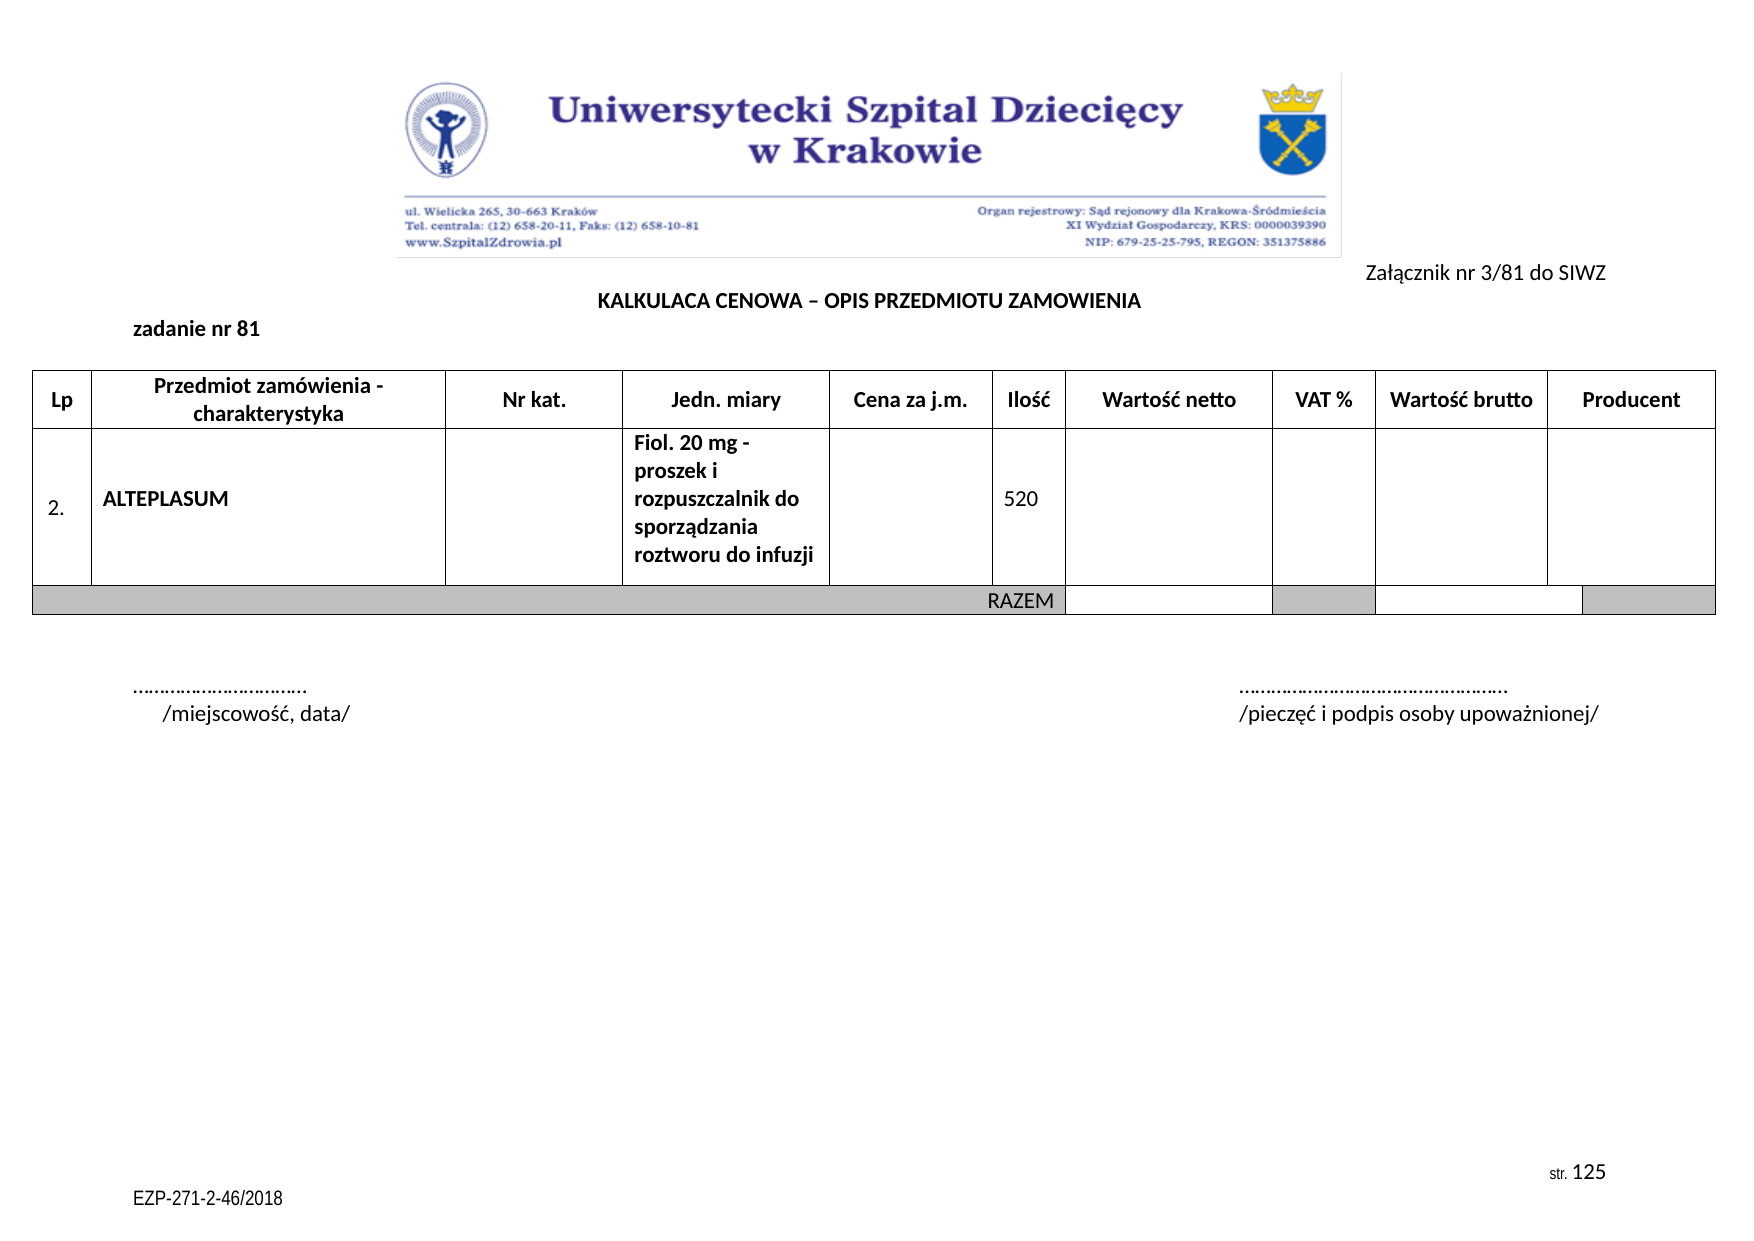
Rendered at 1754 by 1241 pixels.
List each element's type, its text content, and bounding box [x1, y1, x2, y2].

list zadanie nr 81 [133, 314, 1606, 342]
table_cell ALTEPLASUM [92, 429, 445, 585]
table_cell [1548, 429, 1715, 585]
table_cell [1066, 586, 1272, 614]
table_cell Fiol. 20 mg - proszek i rozpuszczalnik do sporządzania roztworu do infuzji [623, 429, 829, 585]
table_header Producent [1548, 371, 1715, 427]
table_cell [1583, 586, 1715, 614]
table_cell [33, 429, 91, 585]
text Załącznik nr 3/81 do SIWZ [133, 258, 1606, 286]
table_cell 520 [993, 429, 1065, 585]
table_header Wartość brutto [1376, 371, 1547, 427]
table_header Ilość [993, 371, 1065, 427]
table_cell [1273, 429, 1375, 585]
text /miejscowość, data/ /pieczęć i podpis osoby upoważnionej/ [133, 699, 1606, 727]
table_header VAT % [1273, 371, 1375, 427]
table_cell [1376, 586, 1582, 614]
table_cell [446, 429, 622, 585]
table_header Lp [33, 371, 91, 427]
table_header Cena za j.m. [830, 371, 992, 427]
table_cell [1273, 586, 1375, 614]
text KALKULACA CENOWA – OPIS PRZEDMIOTU ZAMOWIENIA [133, 286, 1606, 314]
table_header Nr kat. [446, 371, 622, 427]
table_cell [1066, 429, 1272, 585]
table_header Jedn. miary [623, 371, 829, 427]
table_header Wartość netto [1066, 371, 1272, 427]
table_header Przedmiot zamówienia - charakterystyka [92, 371, 445, 427]
table_cell [1376, 429, 1547, 585]
table_cell RAZEM [33, 586, 1065, 614]
text …………………………… …………………………………………… [133, 671, 1606, 699]
table_cell [830, 429, 992, 585]
